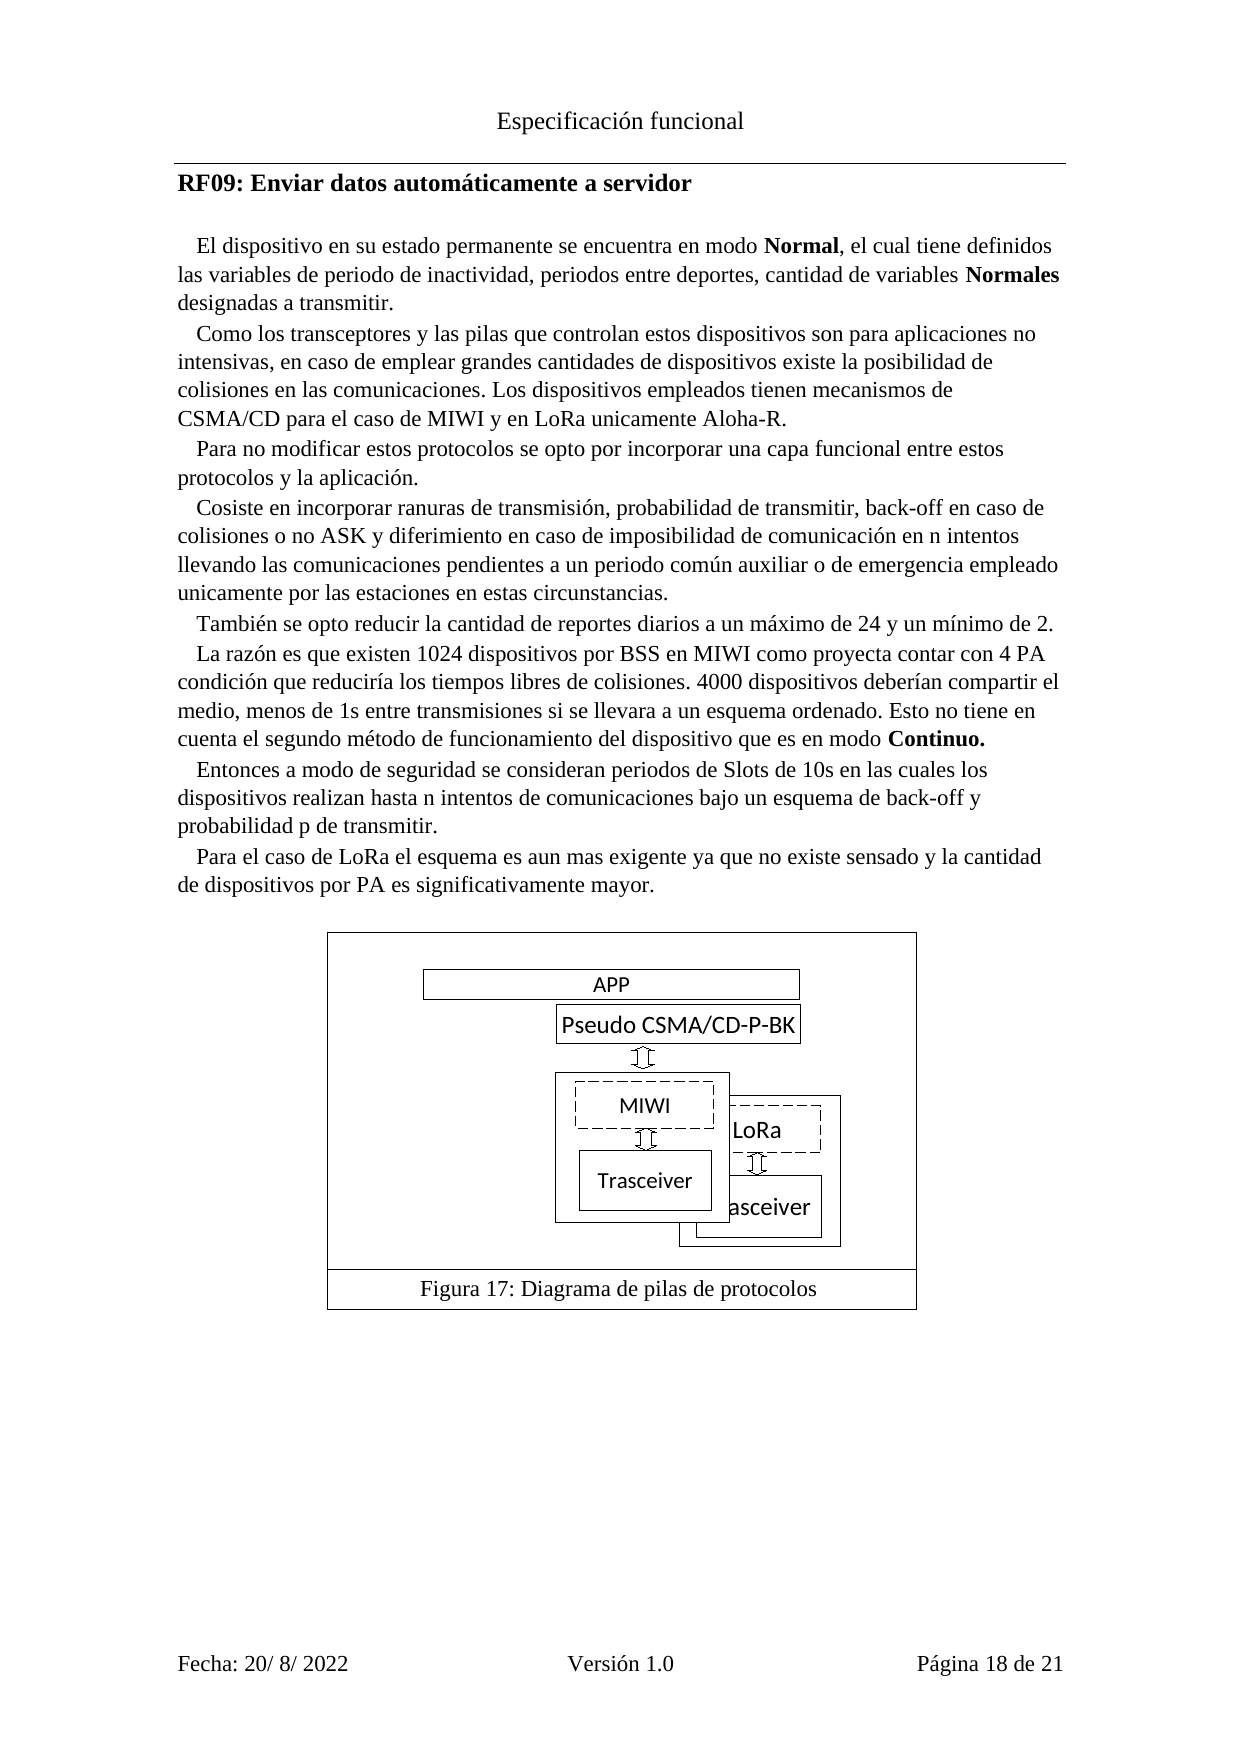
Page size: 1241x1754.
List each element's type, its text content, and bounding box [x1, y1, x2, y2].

subtitle Para no modificar estos protocolos se opto por incorporar una capa funcional entre estos protocolos y la aplicación. [177, 435, 1061, 490]
table_cell Figura 17: Diagrama de pilas de protocolos [328, 1270, 916, 1309]
subtitle Como los transceptores y las pilas que controlan estos dispositivos son para aplicaciones no intensivas, en caso de emplear grandes cantidades de dispositivos existe la posibilidad de colisiones en las comunicaciones. Los dispositivos empleados tienen mecanismos de CSMA/CD para el caso de MIWI y en LoRa unicamente Aloha-R. [177, 320, 1061, 431]
subtitle Entonces a modo de seguridad se consideran periodos de Slots de 10s en las cuales los dispositivos realizan hasta n intentos de comunicaciones bajo un esquema de back-off y probabilidad p de transmitir. [177, 756, 1061, 839]
subtitle Para el caso de LoRa el esquema es aun mas exigente ya que no existe sensado y la cantidad de dispositivos por PA es significativamente mayor. [177, 843, 1061, 898]
subtitle El dispositivo en su estado permanente se encuentra en modo Normal, el cual tiene definidos las variables de periodo de inactividad, periodos entre deportes, cantidad de variables Normales designadas a transmitir. [177, 232, 1061, 316]
subtitle Cosiste en incorporar ranuras de transmisión, probabilidad de transmitir, back-off en caso de colisiones o no ASK y diferimiento en caso de imposibilidad de comunicación en n intentos llevando las comunicaciones pendientes a un periodo común auxiliar o de emergencia empleado unicamente por las estaciones en estas circunstancias. [177, 494, 1061, 606]
subtitle La razón es que existen 1024 dispositivos por BSS en MIWI como proyecta contar con 4 PA condición que reduciría los tiempos libres de colisiones. 4000 dispositivos deberían compartir el medio, menos de 1s entre transmisiones si se llevara a un esquema ordenado. Esto no tiene en cuenta el segundo método de funcionamiento del dispositivo que es en modo Continuo. [177, 640, 1061, 752]
subtitle También se opto reducir la cantidad de reportes diarios a un máximo de 24 y un mínimo de 2. [177, 610, 1061, 636]
table_header [328, 933, 916, 1269]
subtitle RF09: Enviar datos automáticamente a servidor [177, 168, 1061, 228]
